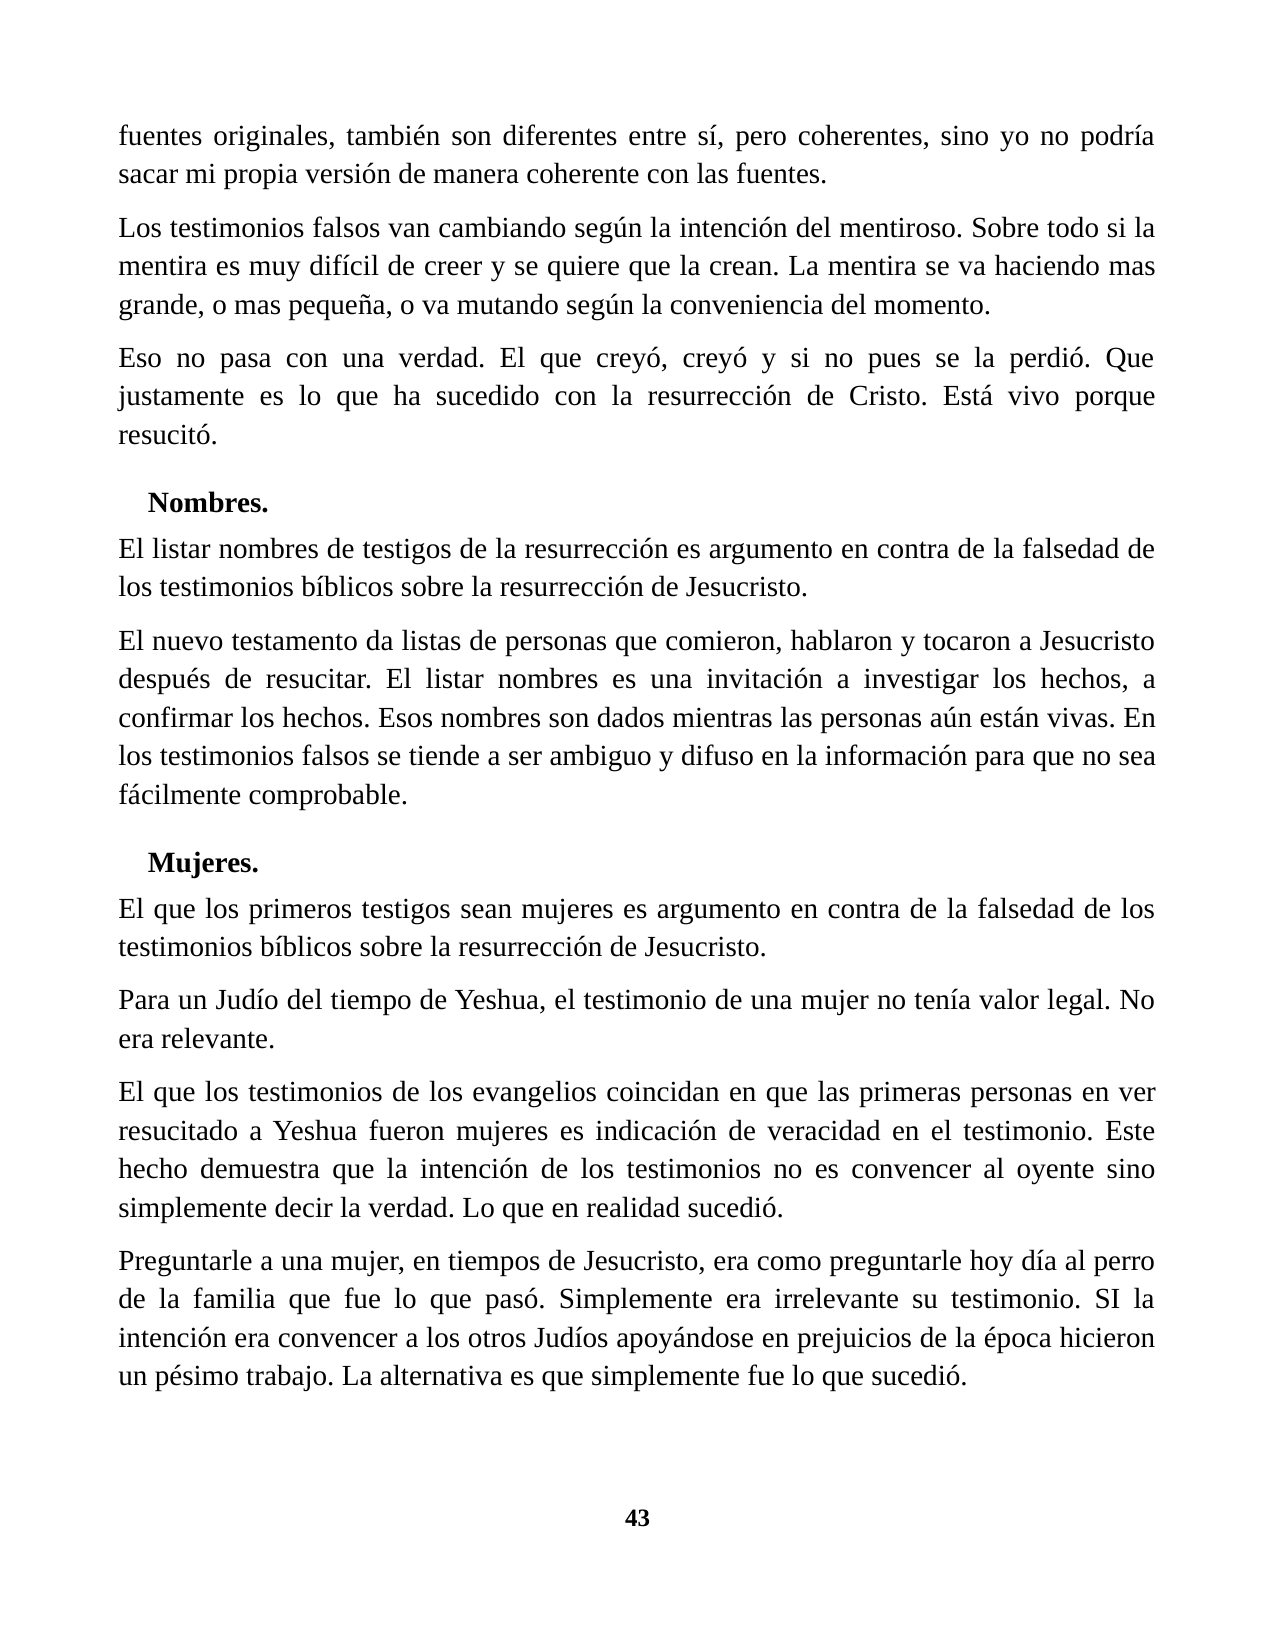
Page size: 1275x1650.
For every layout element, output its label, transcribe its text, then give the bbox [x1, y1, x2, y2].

text El nuevo testamento da listas de personas que comieron, hablaron y tocaron a Jesucristo después de resucitar. El listar nombres es una invitación a investigar los hechos, a confirmar los hechos. Esos nombres son dados mientras las personas aún están vivas. En los testimonios falsos se tiende a ser ambiguo y difuso en la información para que no sea fácilmente comprobable. [118, 623, 1157, 810]
text El que los testimonios de los evangelios coincidan en que las primeras personas en ver resucitado a Yeshua fueron mujeres es indicación de veracidad en el testimonio. Este hecho demuestra que la intención de los testimonios no es convencer al oyente sino simplemente decir la verdad. Lo que en realidad sucedió. [118, 1074, 1157, 1223]
text El listar nombres de testigos de la resurrección es argumento en contra de la falsedad de los testimonios bíblicos sobre la resurrección de Jesucristo. [118, 531, 1157, 603]
text fuentes originales, también son diferentes entre sí, pero coherentes, sino yo no podría sacar mi propia versión de manera coherente con las fuentes. [118, 118, 1157, 190]
text Eso no pasa con una verdad. El que creyó, creyó y si no pues se la perdió. Que justamente es lo que ha sucedido con la resurrección de Cristo. Está vivo porque resucitó. [118, 340, 1157, 451]
subtitle Nombres. [148, 485, 1157, 518]
subtitle Mujeres. [148, 844, 1157, 878]
text Para un Judío del tiempo de Yeshua, el testimonio de una mujer no tenía valor legal. No era relevante. [118, 982, 1157, 1054]
text Los testimonios falsos van cambiando según la intención del mentiroso. Sobre todo si la mentira es muy difícil de creer y se quiere que la crean. La mentira se va haciendo mas grande, o mas pequeña, o va mutando según la conveniencia del momento. [118, 210, 1157, 320]
text Preguntarle a una mujer, en tiempos de Jesucristo, era como preguntarle hoy día al perro de la familia que fue lo que pasó. Simplemente era irrelevante su testimonio. SI la intención era convencer a los otros Judíos apoyándose en prejuicios de la época hicieron un pésimo trabajo. La alternativa es que simplemente fue lo que sucedió. [118, 1243, 1157, 1392]
text El que los primeros testigos sean mujeres es argumento en contra de la falsedad de los testimonios bíblicos sobre la resurrección de Jesucristo. [118, 891, 1157, 963]
